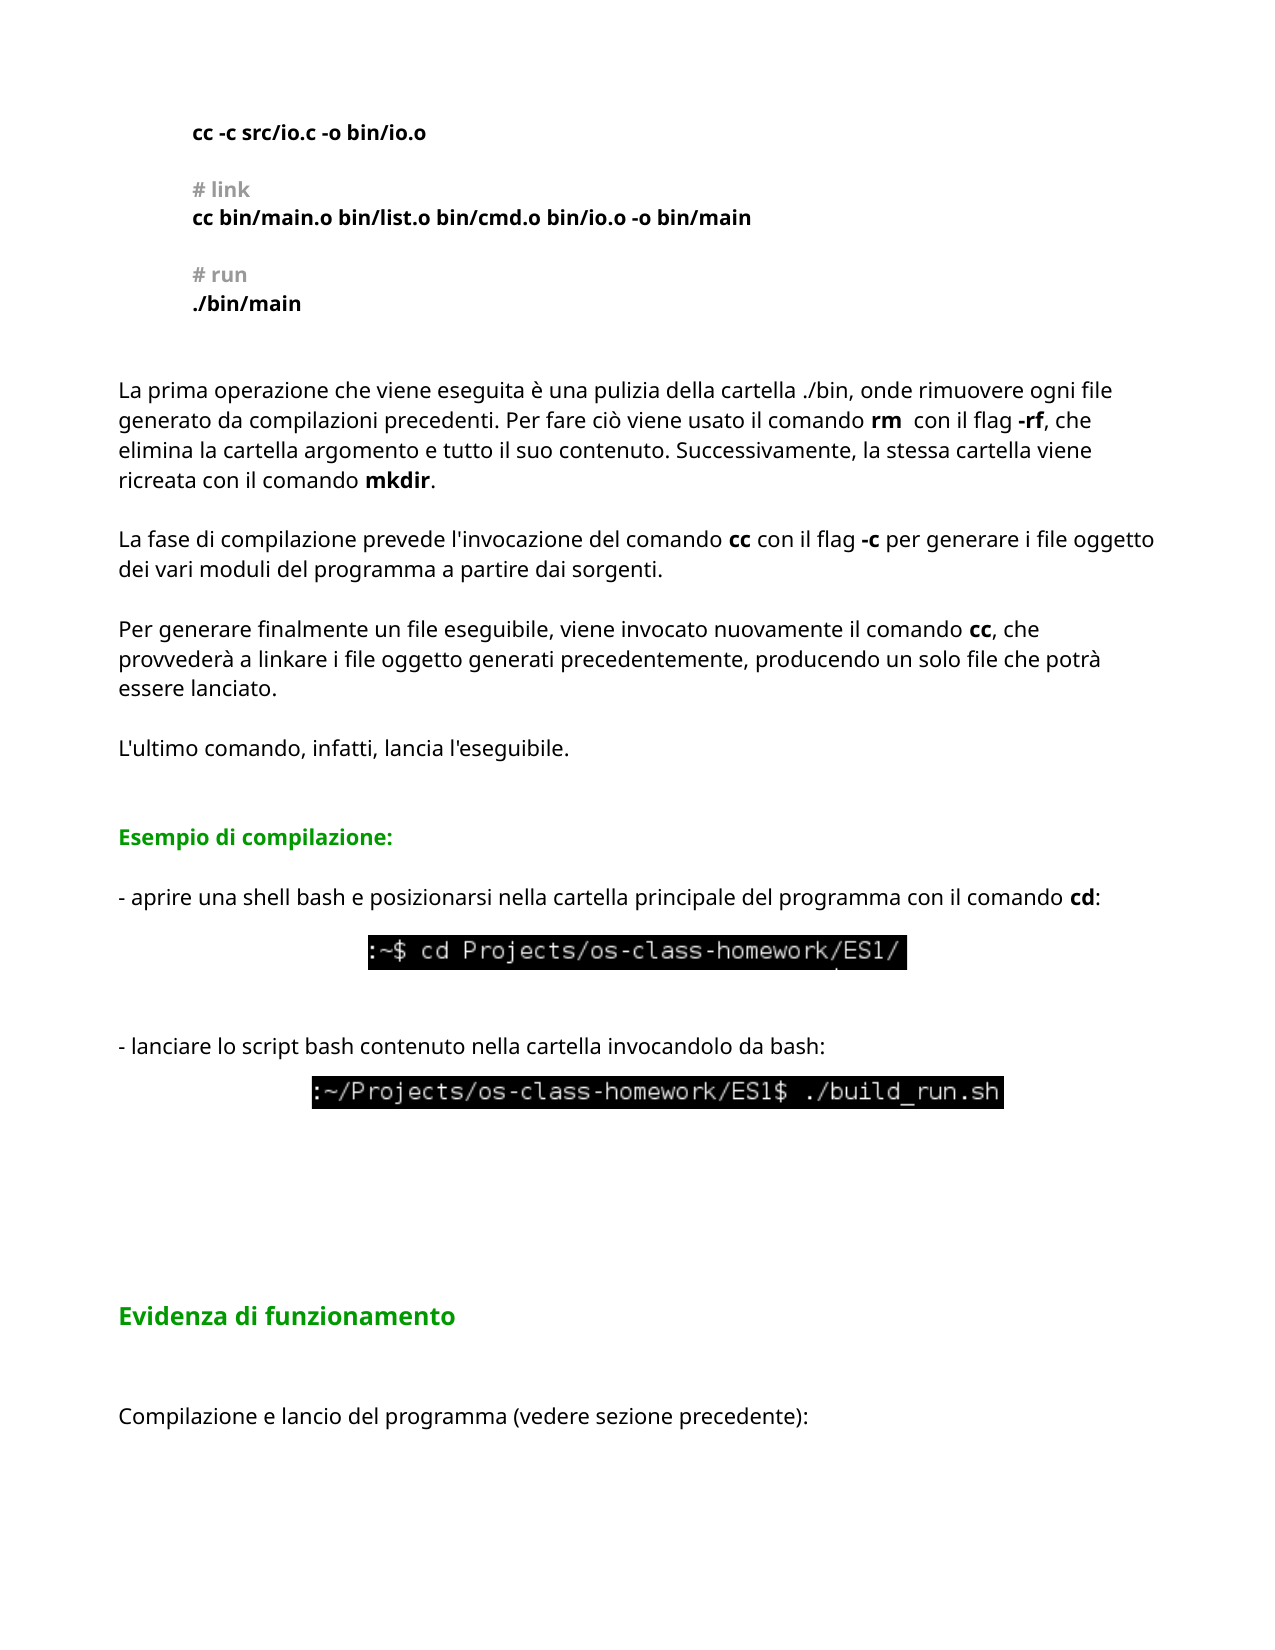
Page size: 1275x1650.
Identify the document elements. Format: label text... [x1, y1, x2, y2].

text # link [118, 175, 1157, 203]
text Evidenza di funzionamento [118, 1299, 1157, 1333]
text La fase di compilazione prevede l'invocazione del comando cc con il flag -c per generare i file oggetto dei vari moduli del programma a partire dai sorgenti. [118, 524, 1157, 584]
picture [311, 1076, 1004, 1109]
text cc bin/main.o bin/list.o bin/cmd.o bin/io.o -o bin/main [118, 203, 1157, 232]
text # run [118, 260, 1157, 289]
text Compilazione e lancio del programma (vedere sezione precedente): [118, 1401, 1157, 1431]
text Per generare finalmente un file eseguibile, viene invocato nuovamente il comando cc, che provvederà a linkare i file oggetto generati precedentemente, producendo un solo file che potrà essere lanciato. [118, 614, 1157, 703]
text L'ultimo comando, infatti, lancia l'eseguibile. [118, 733, 1157, 763]
text - lanciare lo script bash contenuto nella cartella invocandolo da bash: [118, 1031, 1157, 1061]
text La prima operazione che viene eseguita è una pulizia della cartella ./bin, onde rimuovere ogni file generato da compilazioni precedenti. Per fare ciò viene usato il comando rm con il flag -rf, che elimina la cartella argomento e tutto il suo contenuto. Successivamente, la stessa cartella viene ricreata con il comando mkdir. [118, 375, 1157, 494]
text - aprire una shell bash e posizionarsi nella cartella principale del programma con il comando cd: [118, 882, 1157, 912]
text ./bin/main [118, 289, 1157, 317]
picture [368, 935, 908, 970]
text cc -c src/io.c -o bin/io.o [118, 118, 1157, 147]
text Esempio di compilazione: [118, 822, 1157, 852]
